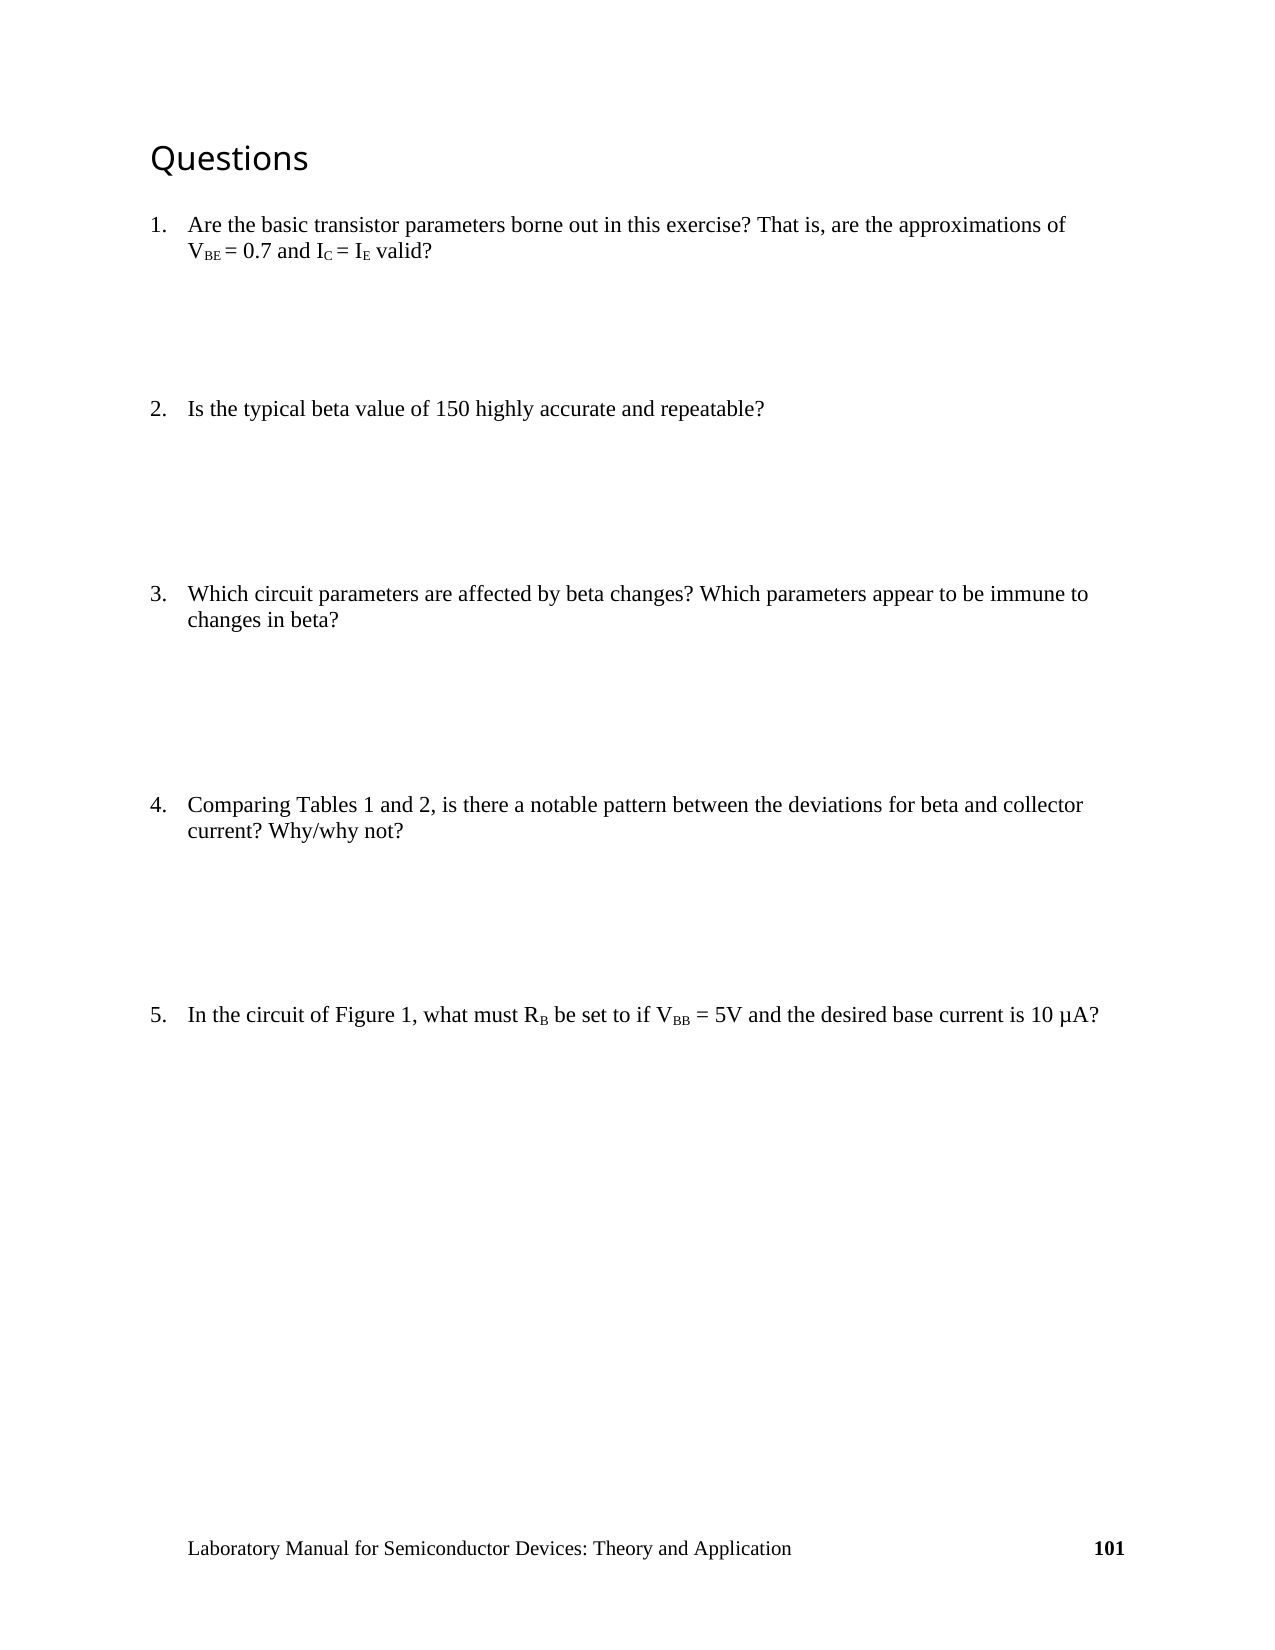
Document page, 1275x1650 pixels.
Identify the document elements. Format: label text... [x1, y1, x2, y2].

list Is the typical beta value of 150 highly accurate and repeatable? [150, 395, 1125, 422]
subtitle Questions [150, 135, 1125, 180]
list Which circuit parameters are affected by beta changes? Which parameters appear to be immune to changes in beta? [150, 580, 1125, 633]
list Comparing Tables 1 and 2, is there a notable pattern between the deviations for beta and collector current? Why/why not? [150, 791, 1125, 843]
list Are the basic transistor parameters borne out in this exercise? That is, are the approximations of VBE = 0.7 and IC = IE valid? [150, 211, 1125, 264]
list In the circuit of Figure 1, what must RB be set to if VBB = 5V and the desired base current is 10 µA? [150, 1002, 1125, 1028]
